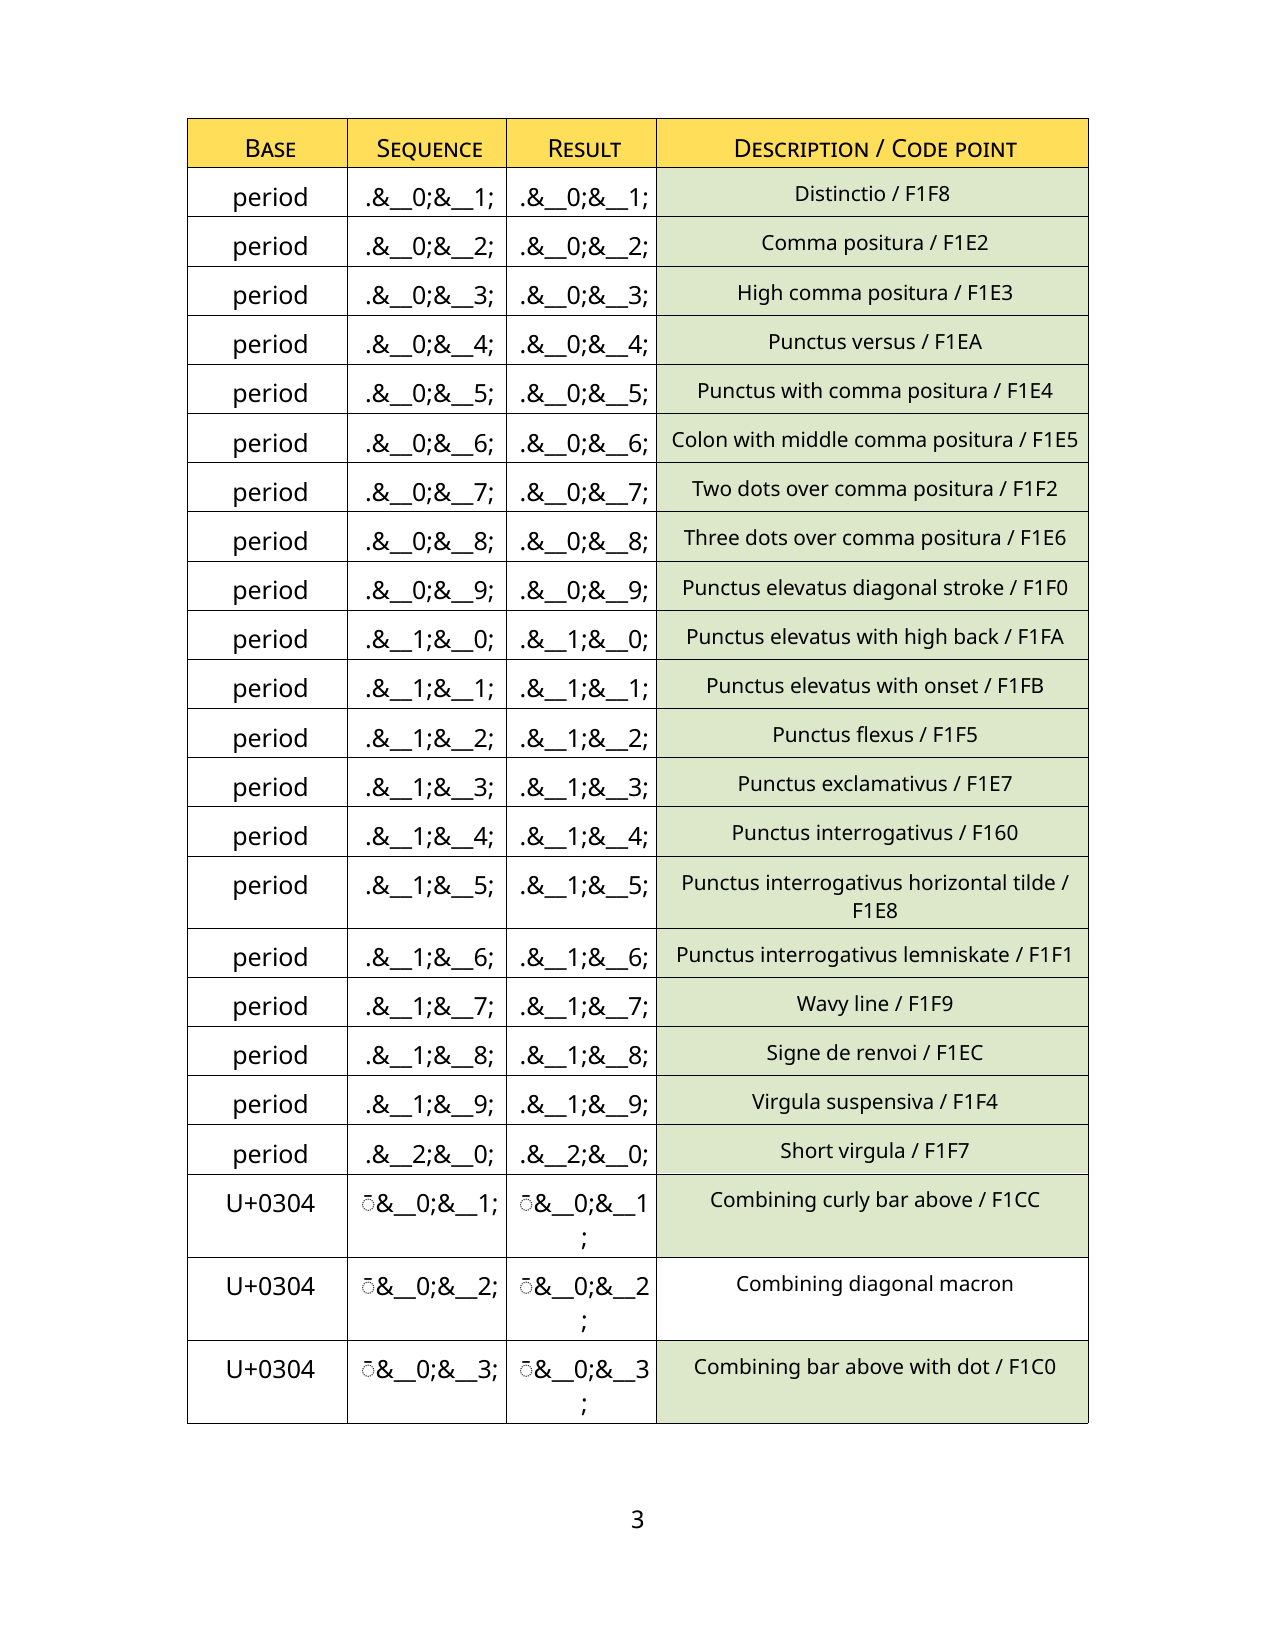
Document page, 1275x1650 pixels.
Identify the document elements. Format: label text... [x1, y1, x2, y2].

table_cell Punctus with comma positura / F1E4 [657, 365, 1088, 413]
table_header Sequence [348, 119, 506, 167]
table_cell .&__1;&__5; [348, 857, 506, 928]
table_cell U+0304 [188, 1258, 347, 1340]
table_cell U+0304 [188, 1175, 347, 1257]
table_cell Distinctio / F1F8 [657, 168, 1088, 216]
table_cell .&__1;&__4; [507, 807, 656, 856]
table_cell U+0304 [188, 1341, 347, 1423]
table_cell High comma positura / F1E3 [657, 267, 1088, 315]
table_cell .&__1;&__1; [507, 660, 656, 708]
table_cell .&__0;&__6; [348, 414, 506, 462]
table_cell period [188, 217, 347, 266]
table_cell Combining diagonal macron [657, 1258, 1088, 1340]
table_cell period [188, 929, 347, 977]
table_cell Punctus exclamativus / F1E7 [657, 758, 1088, 806]
table_cell .&__1;&__8; [507, 1027, 656, 1075]
table_cell period [188, 611, 347, 659]
table_cell .&__0;&__9; [507, 562, 656, 610]
table_cell .&__0;&__5; [348, 365, 506, 413]
table_cell .&__2;&__0; [507, 1125, 656, 1173]
table_cell .&__0;&__4; [348, 316, 506, 364]
table_cell .&__0;&__8; [507, 512, 656, 561]
table_cell .&__1;&__6; [348, 929, 506, 977]
table_cell .&__1;&__0; [507, 611, 656, 659]
table_cell period [188, 1076, 347, 1124]
table_cell .&__1;&__4; [348, 807, 506, 856]
table_cell Signe de renvoi / F1EC [657, 1027, 1088, 1075]
table_cell ◌̄&__0;&__3; [507, 1341, 656, 1423]
table_cell Virgula suspensiva / F1F4 [657, 1076, 1088, 1124]
table_cell period [188, 857, 347, 928]
table_cell .&__1;&__2; [348, 709, 506, 757]
table_cell .&__0;&__3; [348, 267, 506, 315]
table_cell .&__2;&__0; [348, 1125, 506, 1173]
table_cell .&__0;&__2; [507, 217, 656, 266]
table_cell .&__1;&__8; [348, 1027, 506, 1075]
table_cell ◌̄&__0;&__1; [507, 1175, 656, 1257]
table_cell period [188, 709, 347, 757]
table_cell Punctus versus / F1EA [657, 316, 1088, 364]
table_cell Punctus interrogativus / F160 [657, 807, 1088, 856]
table_cell Punctus elevatus diagonal stroke / F1F0 [657, 562, 1088, 610]
table_cell Punctus elevatus with onset / F1FB [657, 660, 1088, 708]
table_cell period [188, 365, 347, 413]
table_cell period [188, 758, 347, 806]
table_cell period [188, 1125, 347, 1173]
table_cell .&__0;&__7; [348, 463, 506, 511]
table_cell .&__0;&__9; [348, 562, 506, 610]
table_cell period [188, 414, 347, 462]
table_cell .&__0;&__4; [507, 316, 656, 364]
table_cell period [188, 168, 347, 216]
table_cell Combining bar above with dot / F1C0 [657, 1341, 1088, 1423]
table_cell period [188, 660, 347, 708]
table_cell Short virgula / F1F7 [657, 1125, 1088, 1173]
table_cell .&__0;&__1; [507, 168, 656, 216]
table_cell .&__1;&__3; [348, 758, 506, 806]
table_cell .&__0;&__8; [348, 512, 506, 561]
table_cell Punctus interrogativus lemniskate / F1F1 [657, 929, 1088, 977]
table_cell period [188, 562, 347, 610]
table_header Description / Code point [657, 119, 1088, 167]
table_cell Punctus interrogativus horizontal tilde / F1E8 [657, 857, 1088, 928]
table_header Result [507, 119, 656, 167]
table_cell .&__0;&__1; [348, 168, 506, 216]
table_cell ◌̄&__0;&__1; [348, 1175, 506, 1257]
table_cell Two dots over comma positura / F1F2 [657, 463, 1088, 511]
table_cell .&__1;&__7; [348, 978, 506, 1026]
table_cell Punctus flexus / F1F5 [657, 709, 1088, 757]
table_cell period [188, 316, 347, 364]
table_cell .&__0;&__7; [507, 463, 656, 511]
table_cell period [188, 1027, 347, 1075]
table_cell .&__1;&__3; [507, 758, 656, 806]
table_cell .&__1;&__1; [348, 660, 506, 708]
table_cell .&__0;&__6; [507, 414, 656, 462]
table_cell period [188, 978, 347, 1026]
table_cell ◌̄&__0;&__3; [348, 1341, 506, 1423]
table_cell ◌̄&__0;&__2; [348, 1258, 506, 1340]
table_cell .&__0;&__3; [507, 267, 656, 315]
table_cell .&__1;&__7; [507, 978, 656, 1026]
table_cell .&__1;&__9; [507, 1076, 656, 1124]
table_cell Colon with middle comma positura / F1E5 [657, 414, 1088, 462]
table_cell .&__1;&__2; [507, 709, 656, 757]
table_cell .&__1;&__0; [348, 611, 506, 659]
table_cell Wavy line / F1F9 [657, 978, 1088, 1026]
table_cell period [188, 807, 347, 856]
table_cell period [188, 463, 347, 511]
table_cell .&__0;&__5; [507, 365, 656, 413]
table_cell Punctus elevatus with high back / F1FA [657, 611, 1088, 659]
table_cell .&__1;&__6; [507, 929, 656, 977]
table_cell Combining curly bar above / F1CC [657, 1175, 1088, 1257]
table_cell ◌̄&__0;&__2; [507, 1258, 656, 1340]
table_cell .&__0;&__2; [348, 217, 506, 266]
table_cell Three dots over comma positura / F1E6 [657, 512, 1088, 561]
table_cell Comma positura / F1E2 [657, 217, 1088, 266]
table_header Base [188, 119, 347, 167]
table_cell .&__1;&__5; [507, 857, 656, 928]
table_cell period [188, 512, 347, 561]
table_cell period [188, 267, 347, 315]
table_cell .&__1;&__9; [348, 1076, 506, 1124]
